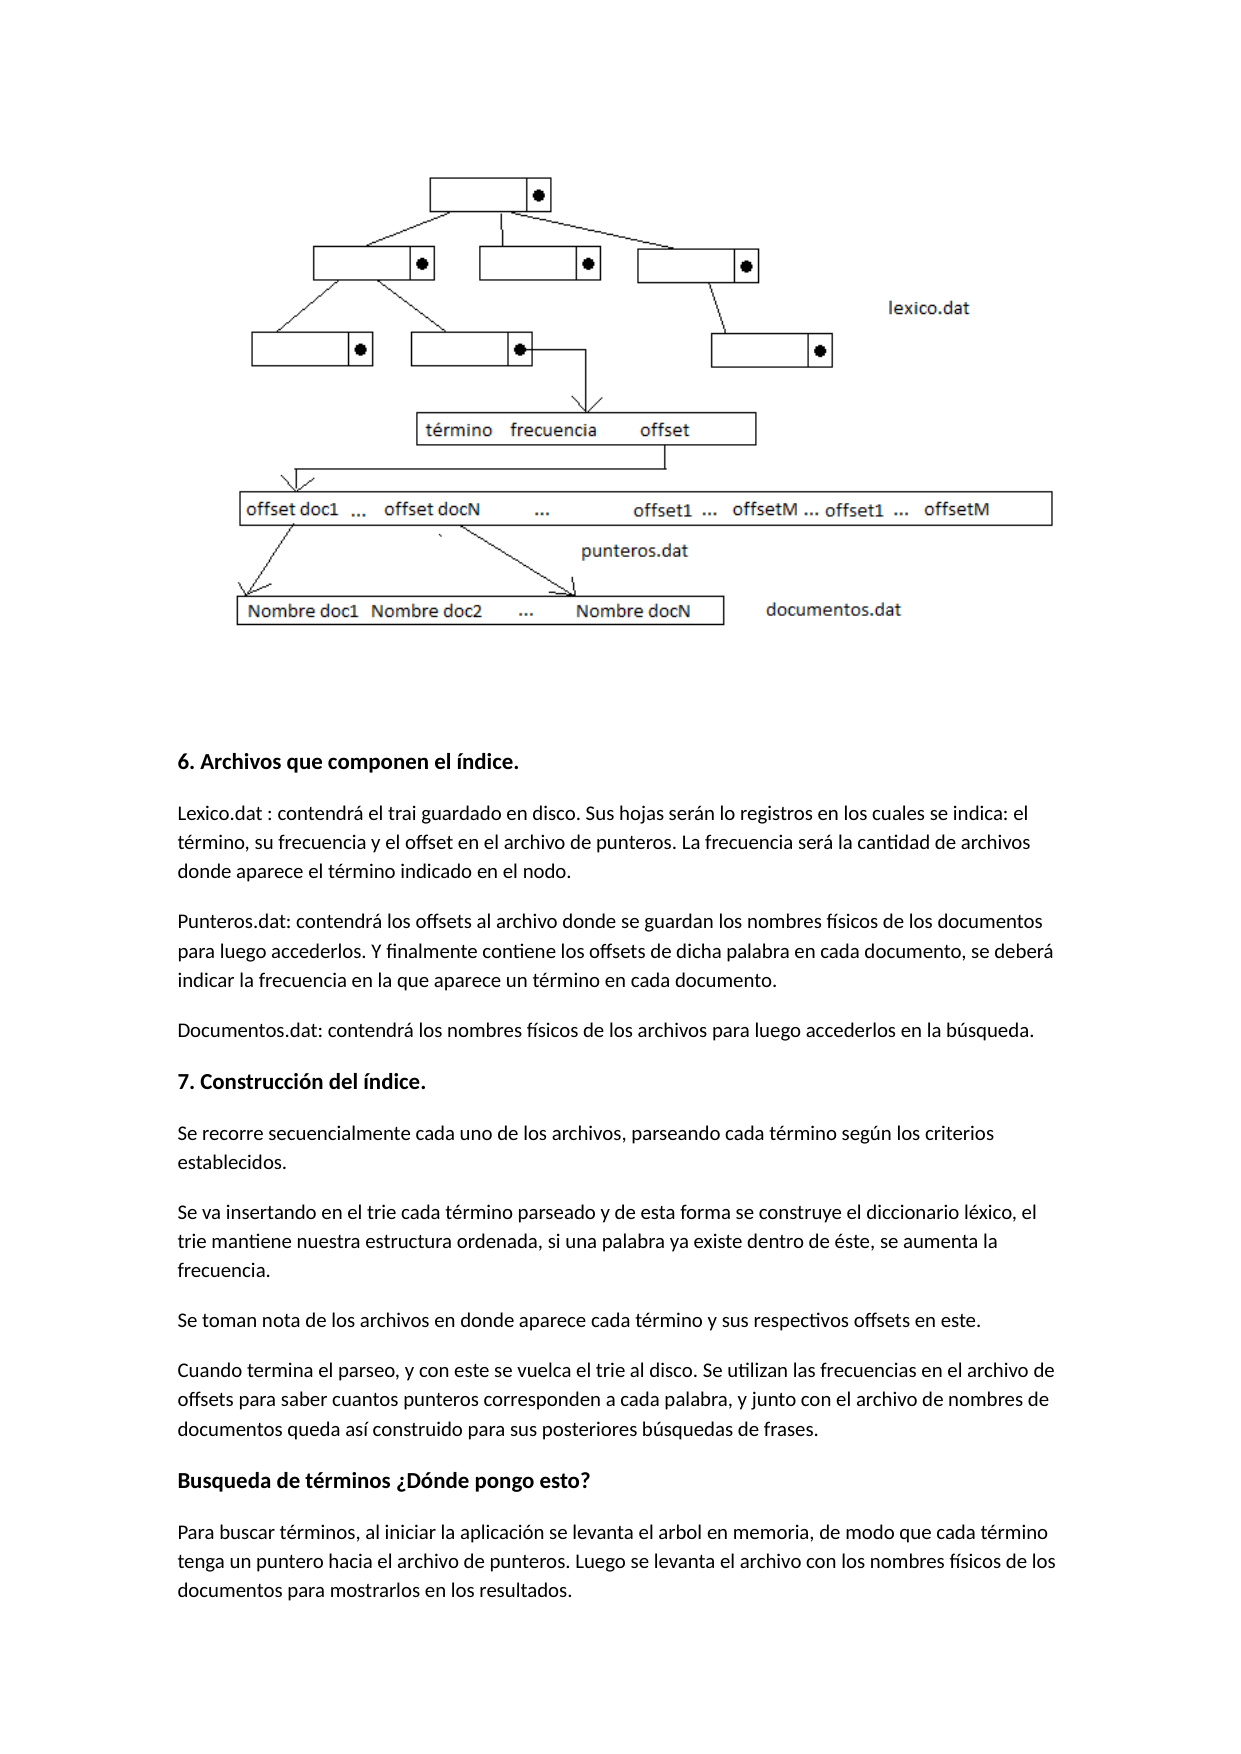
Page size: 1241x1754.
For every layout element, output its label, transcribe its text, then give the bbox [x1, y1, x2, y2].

text Punteros.dat: contendrá los offsets al archivo donde se guardan los nombres físicos de los documentos para luego accederlos. Y finalmente contiene los offsets de dicha palabra en cada documento, se deberá indicar la frecuencia en la que aparece un término en cada documento. [177, 909, 1063, 992]
text Cuando termina el parseo, y con este se vuelca el trie al disco. Se utilizan las frecuencias en el archivo de offsets para saber cuantos punteros corresponden a cada palabra, y junto con el archivo de nombres de documentos queda así construido para sus posteriores búsquedas de frases. [177, 1357, 1063, 1441]
text 6. Archivos que componen el índice. [177, 747, 1063, 775]
text Busqueda de términos ¿Dónde pongo esto? [177, 1466, 1063, 1494]
text 7. Construcción del índice. [177, 1067, 1063, 1095]
text Documentos.dat: contendrá los nombres físicos de los archivos para luego accederlos en la búsqueda. [177, 1017, 1063, 1042]
text Para buscar términos, al iniciar la aplicación se levanta el arbol en memoria, de modo que cada término tenga un puntero hacia el archivo de punteros. Luego se levanta el archivo con los nombres físicos de los documentos para mostrarlos en los resultados. [177, 1519, 1063, 1603]
text Se va insertando en el trie cada término parseado y de esta forma se construye el diccionario léxico, el trie mantiene nuestra estructura ordenada, si una palabra ya existe dentro de éste, se aumenta la frecuencia. [177, 1199, 1063, 1283]
text Lexico.dat : contendrá el trai guardado en disco. Sus hojas serán lo registros en los cuales se indica: el término, su frecuencia y el offset en el archivo de punteros. La frecuencia será la cantidad de archivos donde aparece el término indicado en el nodo. [177, 800, 1063, 884]
text Se toman nota de los archivos en donde aparece cada término y sus respectivos offsets en este. [177, 1307, 1063, 1333]
text Se recorre secuencialmente cada uno de los archivos, parseando cada término según los criterios establecidos. [177, 1120, 1063, 1174]
picture [202, 132, 1088, 691]
